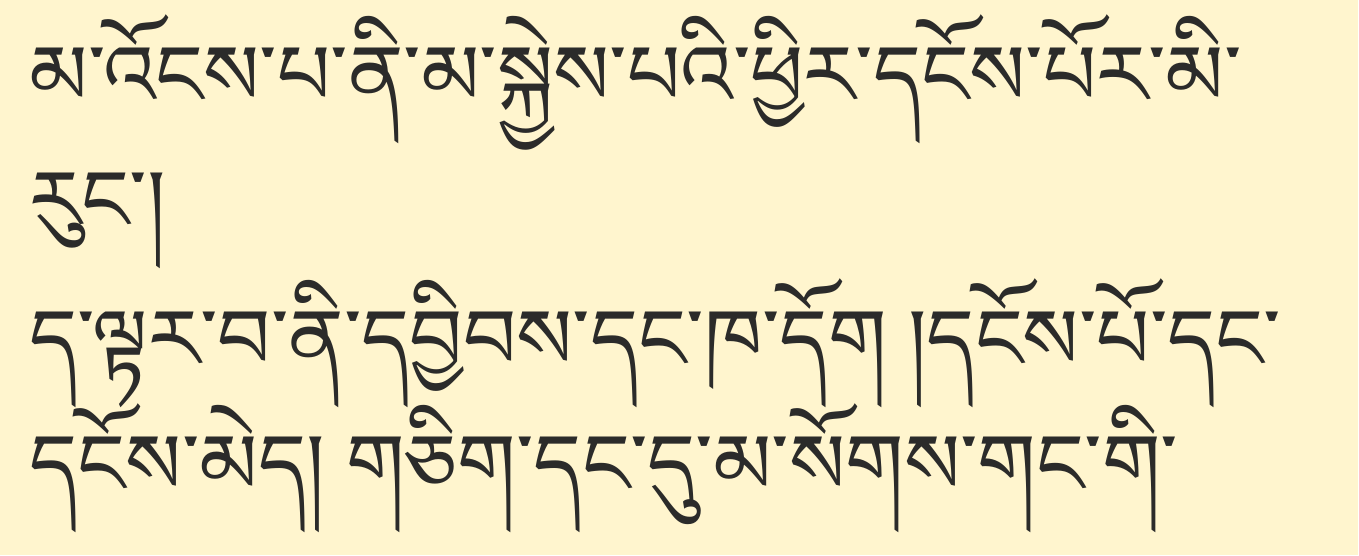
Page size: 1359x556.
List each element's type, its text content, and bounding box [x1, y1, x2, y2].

text ད་ལྟར་བ་ནི་དབྱིབས་དང་ཁ་དོག །དངོས་པོ་དང་དངོས་མེད། གཅིག་དང་དུ་མ་སོགས་གང་གི་ [29, 294, 1346, 527]
text མ་འོངས་པ་ནི་མ་སྐྱེས་པའི་ཕྱིར་དངོས་པོར་མི་རུང་། [29, 29, 1346, 263]
